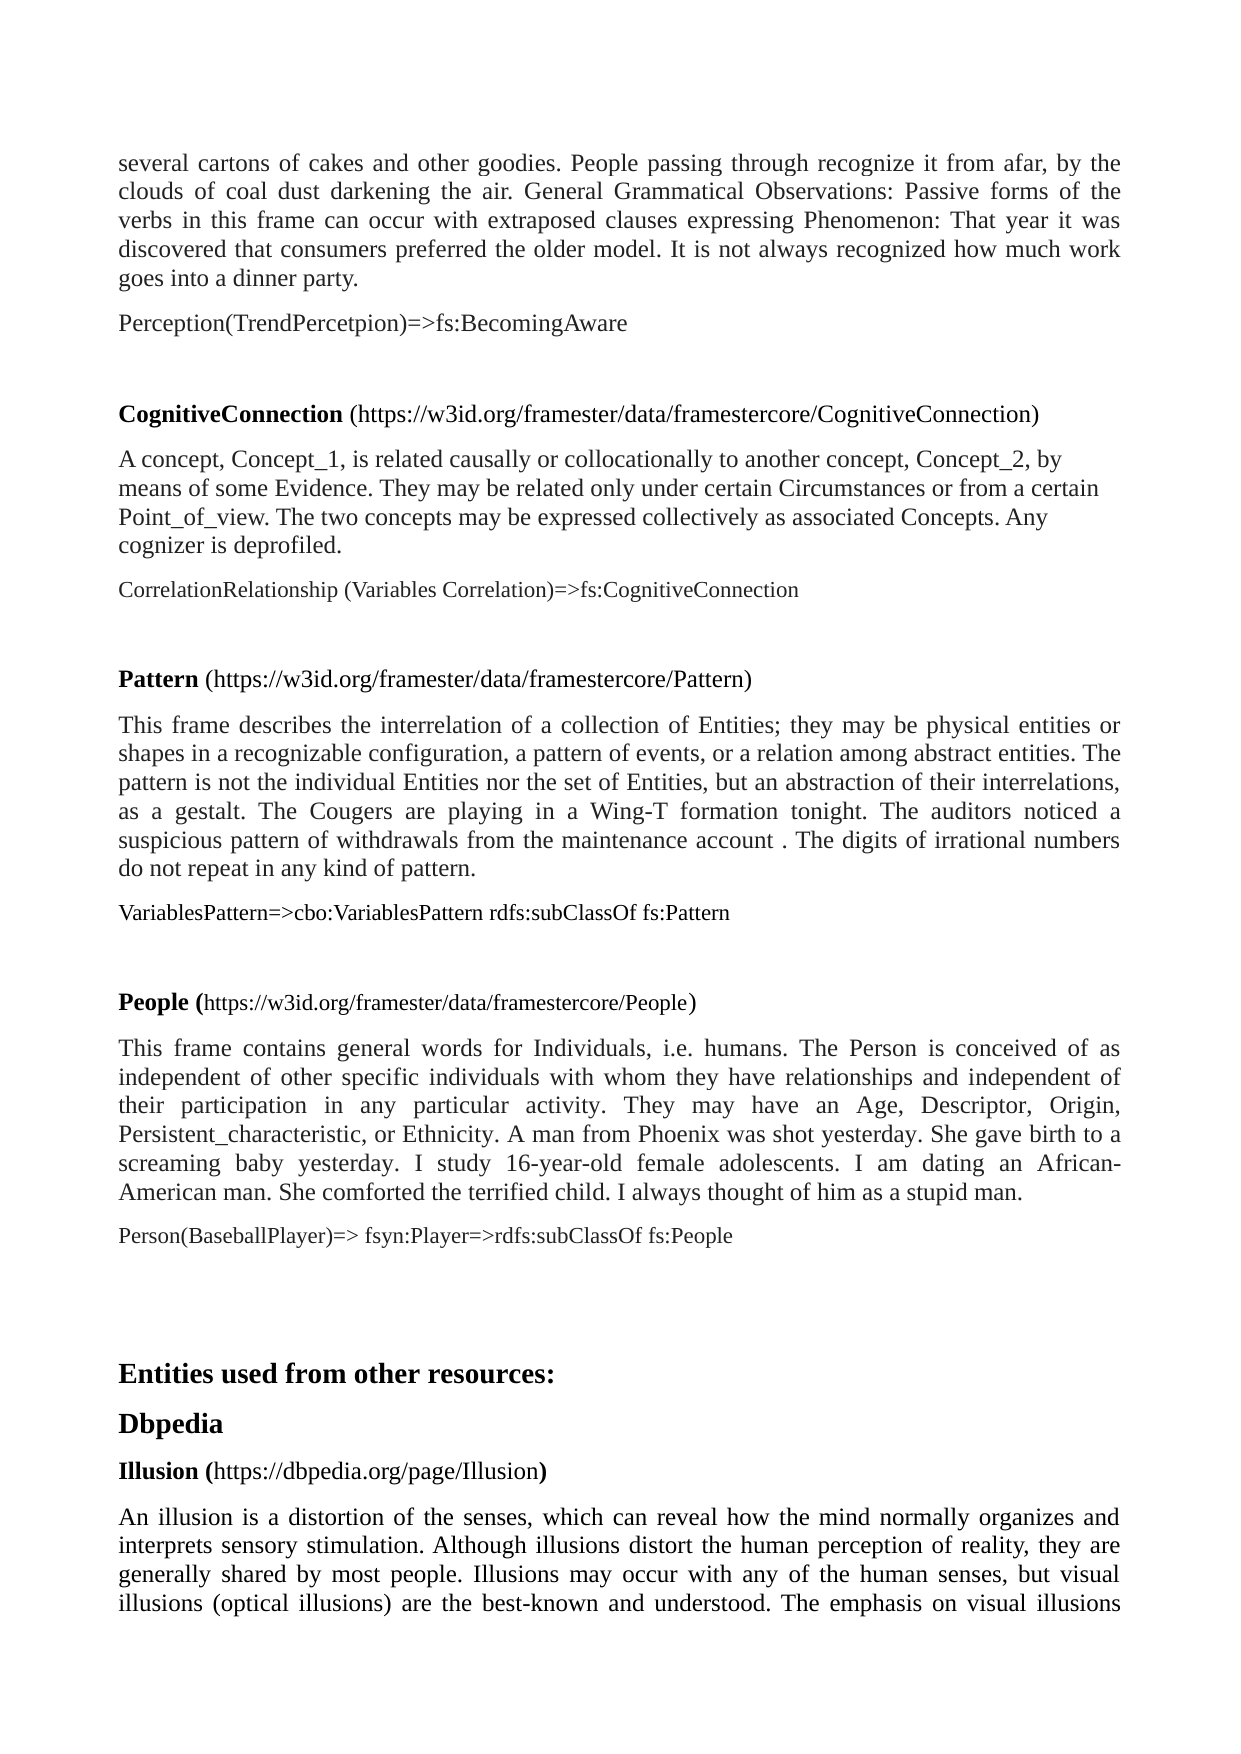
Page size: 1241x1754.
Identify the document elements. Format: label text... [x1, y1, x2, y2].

text Person(BaseballPlayer)=> fsyn:Player=>rdfs:subClassOf fs:People [118, 1222, 1122, 1248]
text Pattern (https://w3id.org/framester/data/framestercore/Pattern) [118, 664, 1122, 693]
text A concept, Concept_1, is related causally or collocationally to another concept, Concept_2, by means of some Evidence. They may be related only under certain Circumstances or from a certain Point_of_view. The two concepts may be expressed collectively as associated Concepts. Any cognizer is deprofiled. [118, 444, 1122, 559]
text People (https://w3id.org/framester/data/framestercore/People) [118, 987, 1122, 1016]
text Entities used from other resources: [118, 1356, 1122, 1389]
text CognitiveConnection (https://w3id.org/framester/data/framestercore/CognitiveConnection) [118, 399, 1122, 428]
text Dbpedia [118, 1406, 1122, 1439]
text VariablesPattern=>cbo:VariablesPattern rdfs:subClassOf fs:Pattern [118, 899, 1122, 925]
text An illusion is a distortion of the senses, which can reveal how the mind normally organizes and interprets sensory stimulation. Although illusions distort the human perception of reality, they are generally shared by most people. Illusions may occur with any of the human senses, but visual illusions (optical illusions) are the best-known and understood. The emphasis on visual illusions [118, 1502, 1122, 1617]
text This frame contains general words for Individuals, i.e. humans. The Person is conceived of as independent of other specific individuals with whom they have relationships and independent of their participation in any particular activity. They may have an Age, Descriptor, Origin, Persistent_characteristic, or Ethnicity. A man from Phoenix was shot yesterday. She gave birth to a screaming baby yesterday. I study 16-year-old female adolescents. I am dating an African-American man. She comforted the terrified child. I always thought of him as a stupid man. [118, 1033, 1122, 1205]
text CorrelationRelationship (Variables Correlation)=>fs:CognitiveConnection [118, 576, 1122, 602]
text This frame describes the interrelation of a collection of Entities; they may be physical entities or shapes in a recognizable configuration, a pattern of events, or a relation among abstract entities. The pattern is not the individual Entities nor the set of Entities, but an abstraction of their interrelations, as a gestalt. The Cougers are playing in a Wing-T formation tonight. The auditors noticed a suspicious pattern of withdrawals from the maintenance account . The digits of irrational numbers do not repeat in any kind of pattern. [118, 710, 1122, 882]
text Illusion (https://dbpedia.org/page/Illusion) [118, 1456, 1122, 1485]
text several cartons of cakes and other goodies. People passing through recognize it from afar, by the clouds of coal dust darkening the air. General Grammatical Observations: Passive forms of the verbs in this frame can occur with extraposed clauses expressing Phenomenon: That year it was discovered that consumers preferred the older model. It is not always recognized how much work goes into a dinner party. [118, 148, 1122, 291]
text Perception(TrendPercetpion)=>fs:BecomingAware [118, 308, 1122, 337]
